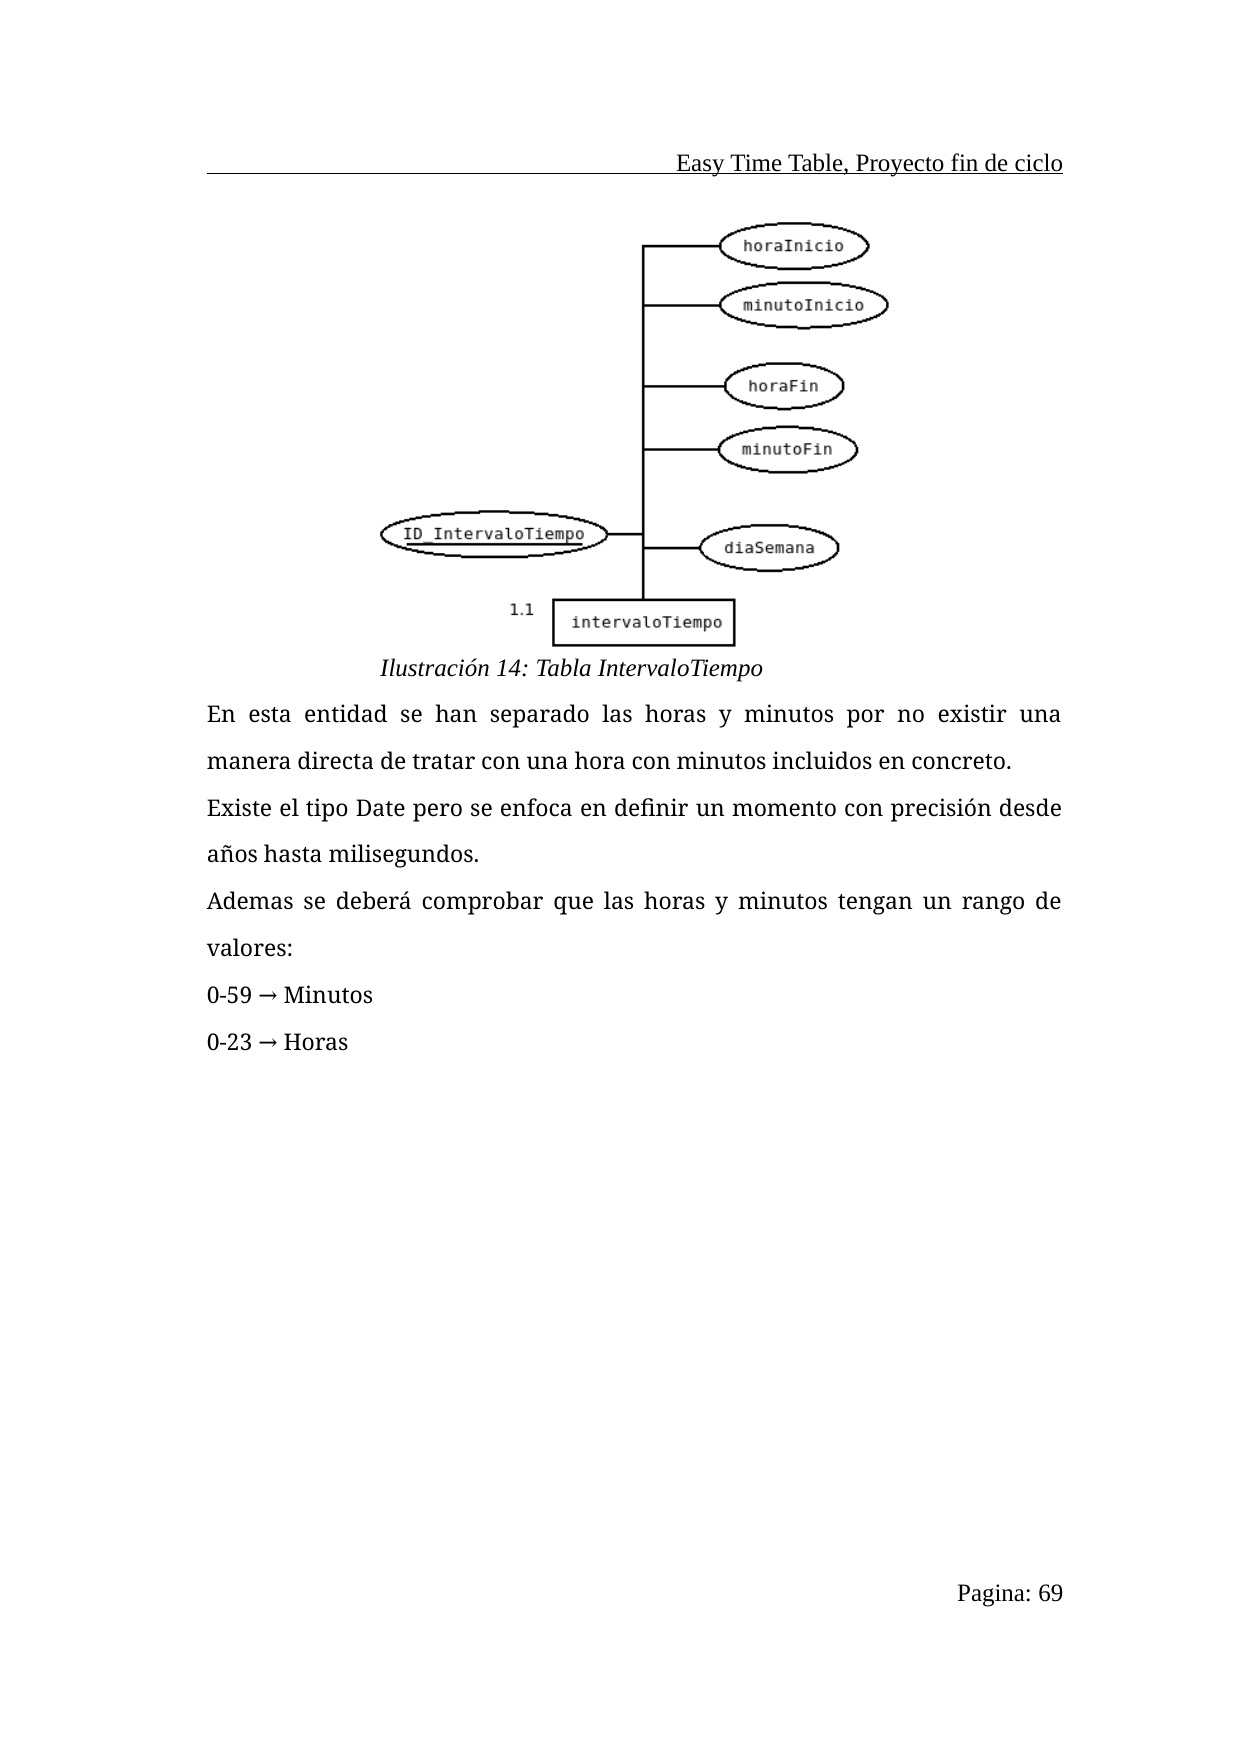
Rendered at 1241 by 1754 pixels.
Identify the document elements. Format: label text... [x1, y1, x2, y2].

text 0-59 → Minutos [207, 979, 1063, 1010]
text Existe el tipo Date pero se enfoca en definir un momento con precisión desde años hasta milisegundos. [207, 792, 1063, 870]
text Ilustración 14: Tabla IntervaloTiempo [380, 648, 890, 682]
text En esta entidad se han separado las horas y minutos por no existir una manera directa de tratar con una hora con minutos incluidos en concreto. [207, 651, 1063, 776]
text Ademas se deberá comprobar que las horas y minutos tengan un rango de valores: [207, 885, 1063, 963]
text 0-23 → Horas [207, 1026, 1063, 1057]
picture [380, 221, 890, 648]
